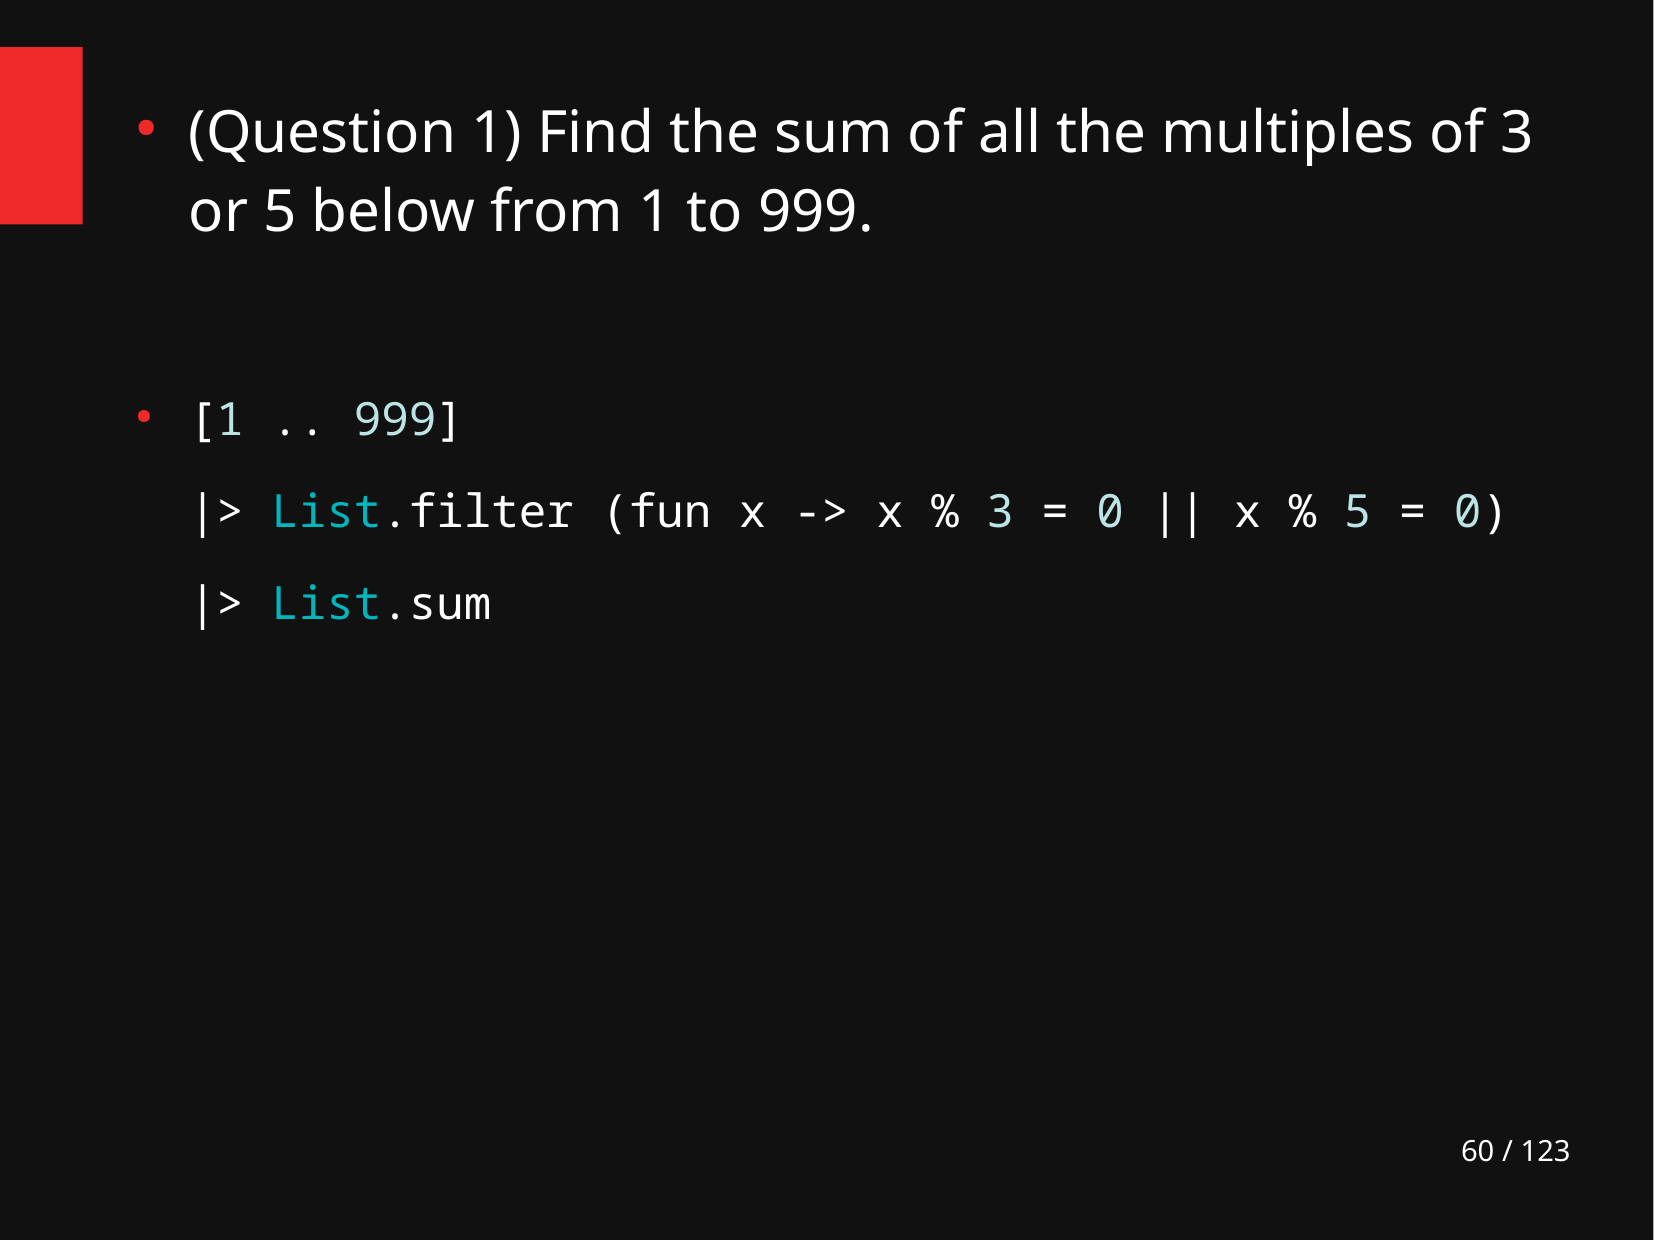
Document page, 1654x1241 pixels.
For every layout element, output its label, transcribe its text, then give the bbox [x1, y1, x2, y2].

list (Question 1) Find the sum of all the multiples of 3 or 5 below from 1 to 999. [1 .. 999] |> List.filter (fun x -> x % 3 = 0 || x % 5 = 0) |> List.sum [118, 90, 1536, 1074]
